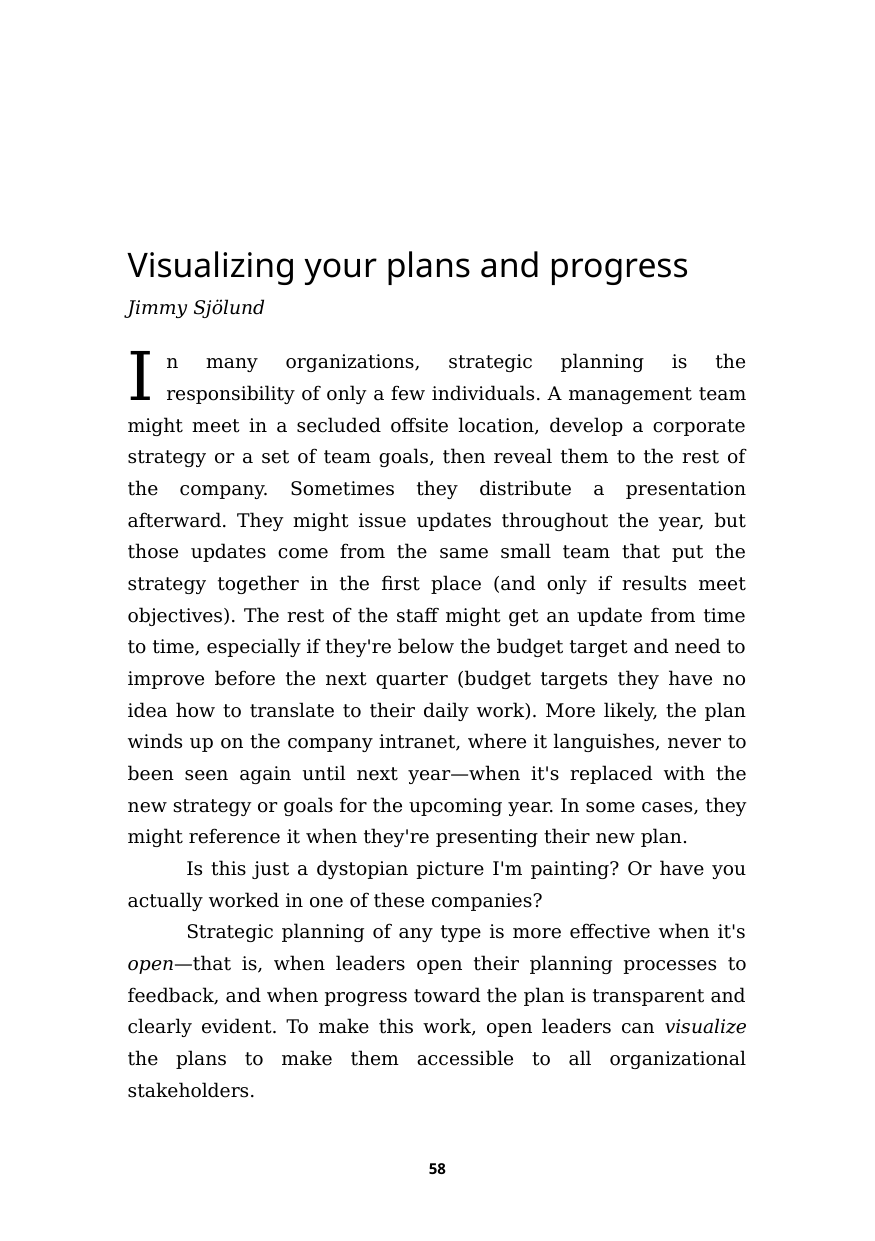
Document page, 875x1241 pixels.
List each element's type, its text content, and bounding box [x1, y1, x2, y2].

text In many organizations, strategic planning is the responsibility of only a few individuals. A management team might meet in a secluded offsite location, develop a corporate strategy or a set of team goals, then reveal them to the rest of the company. Sometimes they distribute a presentation afterward. They might issue updates throughout the year, but those updates come from the same small team that put the strategy together in the first place (and only if results meet objectives). The rest of the staff might get an update from time to time, especially if they're below the budget target and need to improve before the next quarter (budget targets they have no idea how to translate to their daily work). More likely, the plan winds up on the company intranet, where it languishes, never to been seen again until next year—when it's replaced with the new strategy or goals for the upcoming year. In some cases, they might reference it when they're presenting their new plan. [127, 351, 747, 848]
text Jimmy Sjölund [127, 297, 747, 319]
text Is this just a dystopian picture I'm painting? Or have you actually worked in one of these companies? [127, 858, 747, 912]
subtitle Visualizing your plans and progress [127, 246, 747, 285]
text Strategic planning of any type is more effective when it's open—that is, when leaders open their planning processes to feedback, and when progress toward the plan is transparent and clearly evident. To make this work, open leaders can visualize the plans to make them accessible to all organizational stakeholders. [127, 921, 747, 1102]
